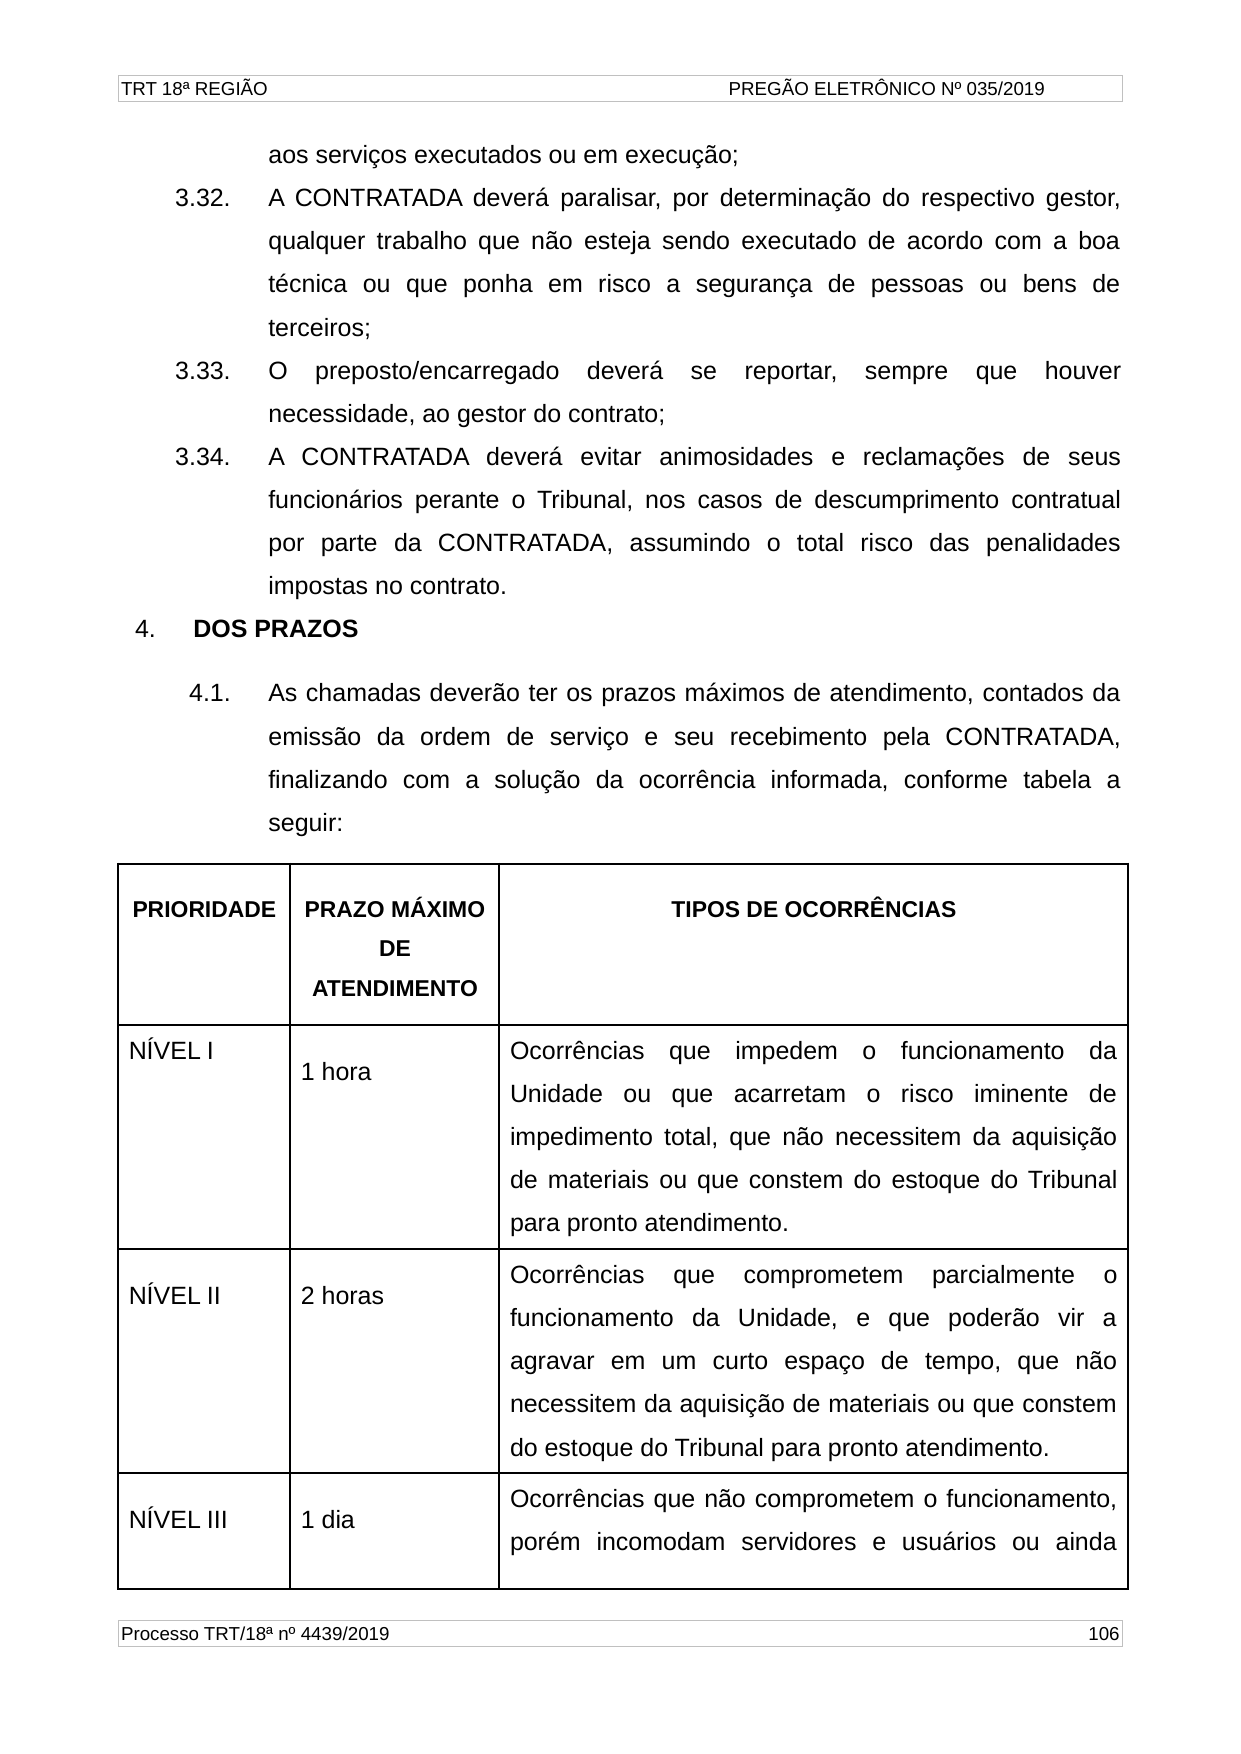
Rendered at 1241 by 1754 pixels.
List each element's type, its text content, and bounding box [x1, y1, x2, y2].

table_cell 1 hora [291, 1026, 498, 1248]
list O preposto/encarregado deverá se reportar, sempre que houver necessidade, ao gestor do contrato; [231, 356, 1122, 427]
table_cell NÍVEL I [119, 1026, 289, 1248]
table_header PRIORIDADE [119, 865, 289, 1023]
list As chamadas deverão ter os prazos máximos de atendimento, contados da emissão da ordem de serviço e seu recebimento pela CONTRATADA, finalizando com a solução da ocorrência informada, conforme tabela a seguir: [231, 678, 1122, 836]
table_cell NÍVEL II [119, 1250, 289, 1472]
table_cell 1 dia [291, 1474, 498, 1588]
table_cell Ocorrências que não comprometem o funcionamento, porém incomodam servidores e usuários ou ainda [500, 1474, 1127, 1588]
list A CONTRATADA deverá paralisar, por determinação do respectivo gestor, qualquer trabalho que não esteja sendo executado de acordo com a boa técnica ou que ponha em risco a segurança de pessoas ou bens de terceiros; [231, 183, 1122, 341]
list aos serviços executados ou em execução; [231, 140, 1122, 169]
table_cell Ocorrências que impedem o funcionamento da Unidade ou que acarretam o risco iminente de impedimento total, que não necessitem da aquisição de materiais ou que constem do estoque do Tribunal para pronto atendimento. [500, 1026, 1127, 1248]
table_cell Ocorrências que comprometem parcialmente o funcionamento da Unidade, e que poderão vir a agravar em um curto espaço de tempo, que não necessitem da aquisição de materiais ou que constem do estoque do Tribunal para pronto atendimento. [500, 1250, 1127, 1472]
table_cell 2 horas [291, 1250, 498, 1472]
table_header TIPOS DE OCORRÊNCIAS [500, 865, 1127, 1023]
table_header PRAZO MÁXIMO DE ATENDIMENTO [291, 865, 498, 1023]
table_cell NÍVEL III [119, 1474, 289, 1588]
list A CONTRATADA deverá evitar animosidades e reclamações de seus funcionários perante o Tribunal, nos casos de descumprimento contratual por parte da CONTRATADA, assumindo o total risco das penalidades impostas no contrato. [231, 442, 1122, 600]
list DOS PRAZOS [156, 614, 1122, 643]
